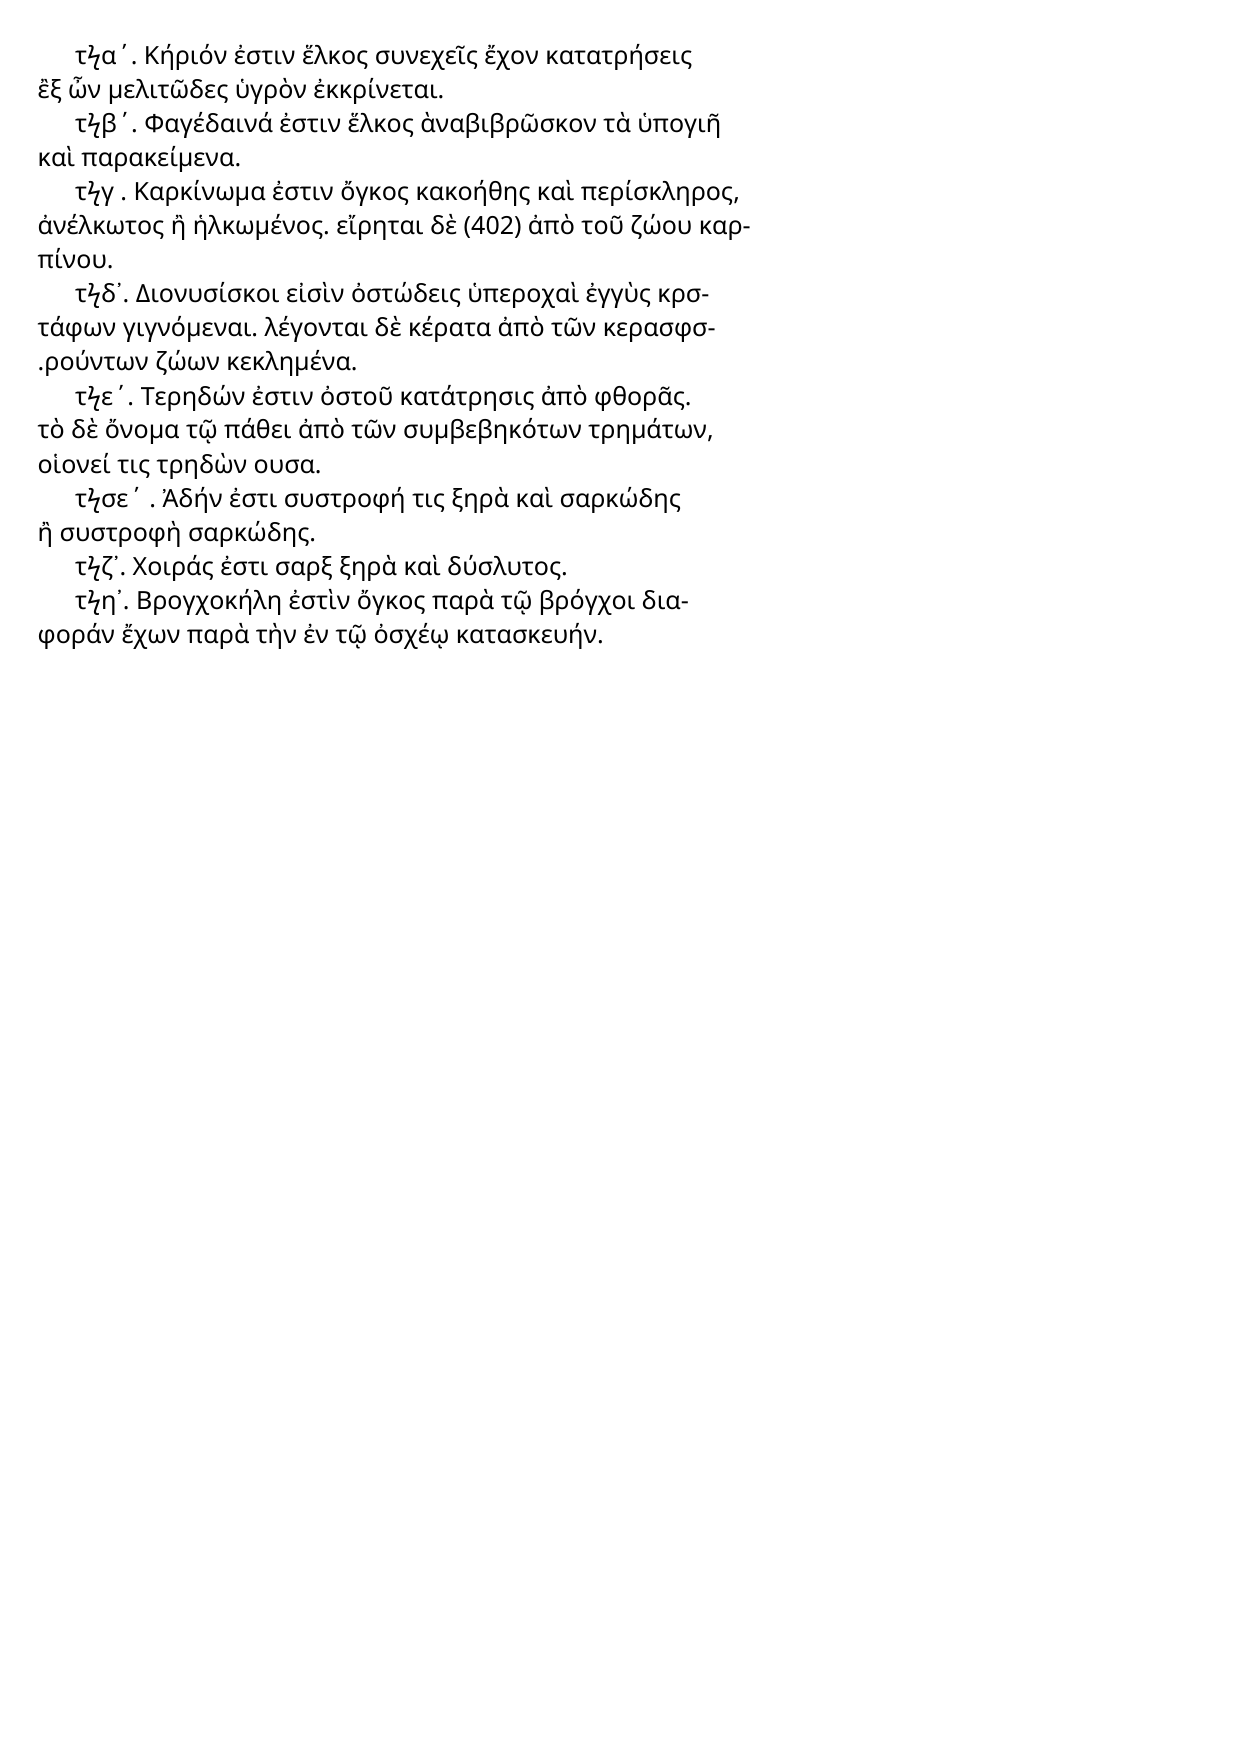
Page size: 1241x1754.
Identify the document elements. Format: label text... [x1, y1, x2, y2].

text τϟη᾽. Βρογχοκήλη ἐστὶν ὄγκος παρὰ τῷ βρόγχοι δια- φοράν ἔχων παρὰ τὴν ἐν τῷ ὀσχέῳ κατασκευήν. [37, 582, 1203, 651]
text τϟε΄. Τερηδών ἐστιν ὀστοῦ κατάτρησις ἀπὸ φθορᾶς. τὸ δὲ ὄνομα τῷ πάθει ἀπὸ τῶν συμβεβηκότων τρημάτων, οἱονεί τις τρηδὼν ουσα. [37, 378, 1203, 480]
text τϟα΄. Κήριόν ἐστιν ἕλκος συνεχεῖς ἔχον κατατρήσεις ἒξ ὦν μελιτῶδες ὑγρὸν ἐκκρίνεται. [37, 37, 1203, 106]
text τϟβ΄. Φαγέδαινά ἐστιν ἕλκος ὰναβιβρῶσκον τὰ ὑπογιῆ καὶ παρακείμενα. [37, 106, 1203, 174]
text τϟδ᾽. Διονυσίσκοι εἰσὶν ὀστώδεις ὑπεροχαὶ ἐγγὺς κρσ- τάφων γιγνόμεναι. λέγονται δὲ κέρατα ἀπὸ τῶν κερασφσ- .ρούντων ζώων κεκλημένα. [37, 276, 1203, 378]
text τϟσε΄ . Ἀδήν ἐστι συστροφή τις ξηρὰ καὶ σαρκώδης ἢ συστροφὴ σαρκώδης. [37, 480, 1203, 548]
text τϟγ . Καρκίνωμα ἐστιν ὄγκος κακοήθης καὶ περίσκληρος, ἀνέλκωτος ἢ ἡλκωμένος. εἴρηται δὲ (402) ἀπὸ τοῦ ζώου καρ- πίνου. [37, 174, 1203, 276]
text τϟζ᾽. Χοιράς ἐστι σαρξ ξηρὰ καὶ δύσλυτος. [37, 548, 1203, 582]
